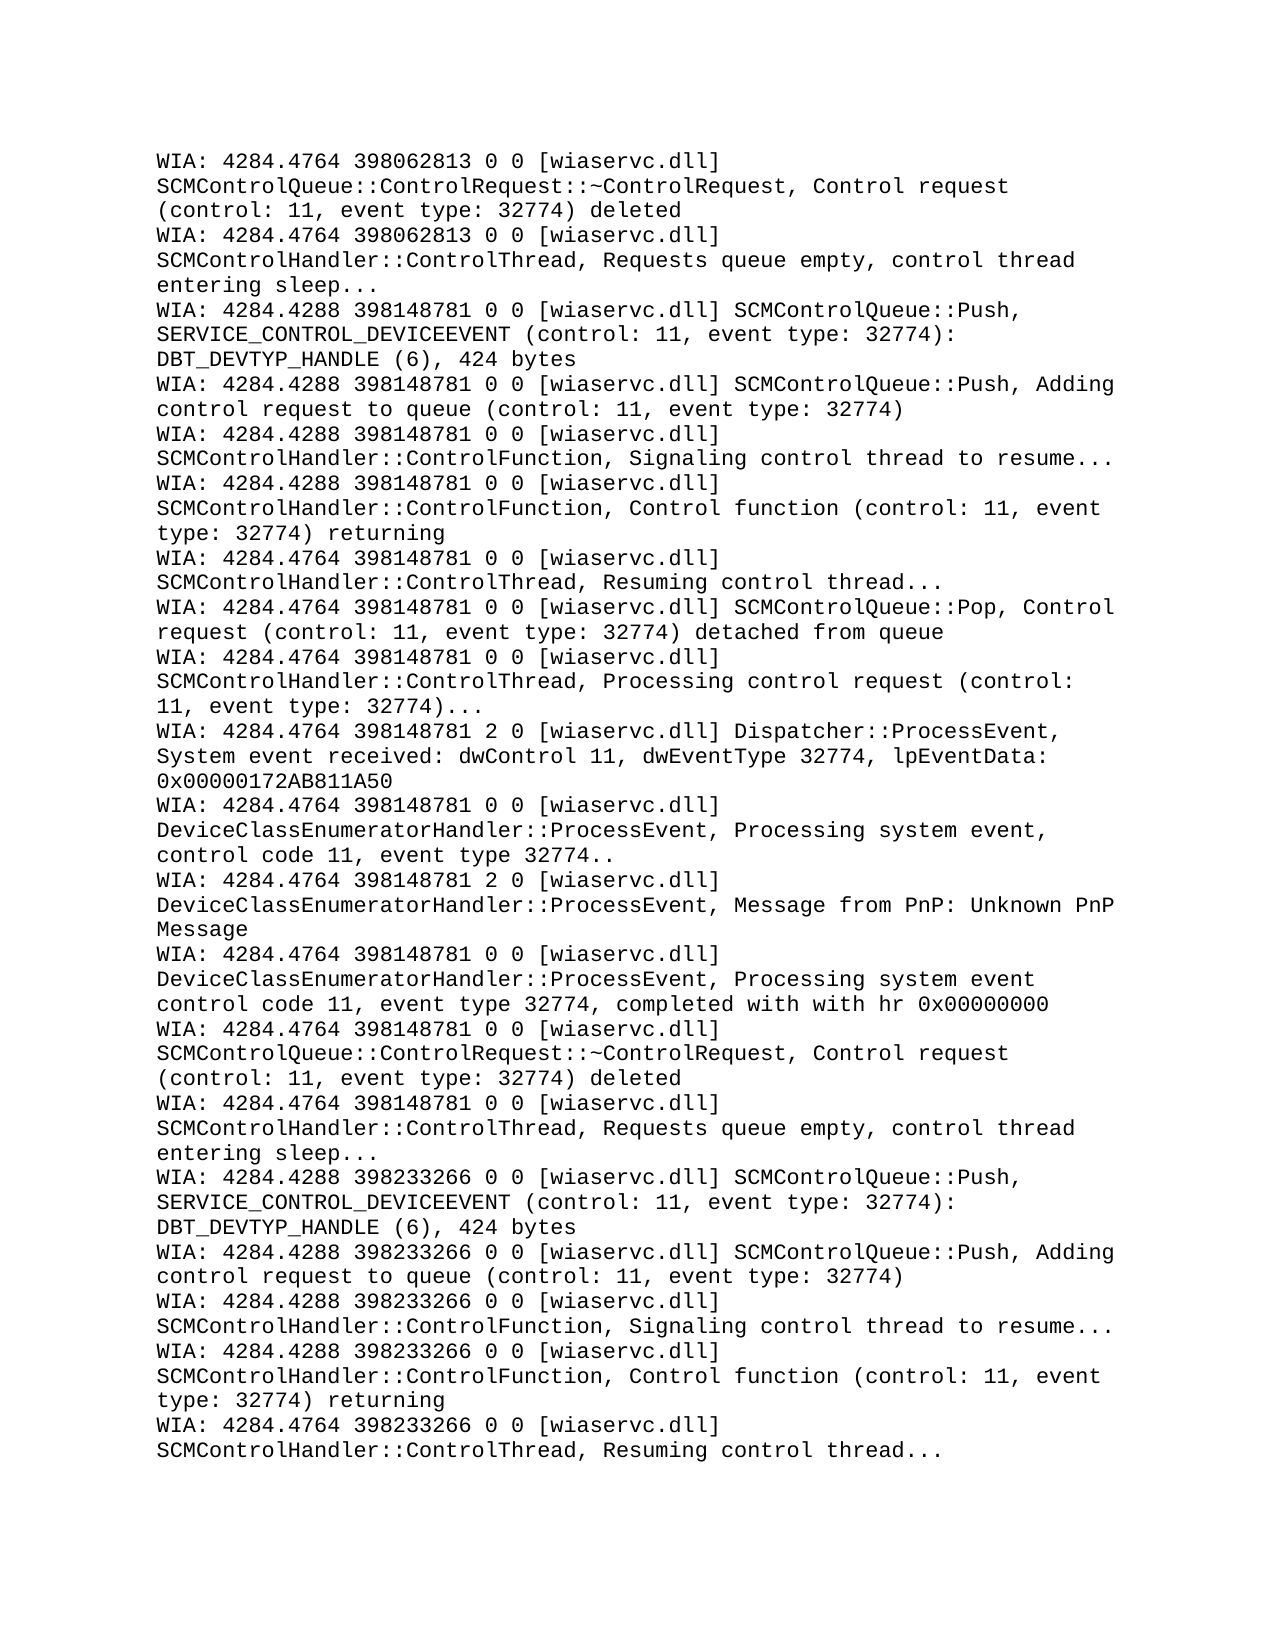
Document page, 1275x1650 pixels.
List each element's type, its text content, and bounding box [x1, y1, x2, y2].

text WIA: 4284.4764 398148781 0 0 [wiaservc.dll] SCMControlHandler::ControlThread, Processing control request (control: 11, event type: 32774)... [156, 646, 1118, 720]
text WIA: 4284.4288 398233266 0 0 [wiaservc.dll] SCMControlHandler::ControlFunction, Signaling control thread to resume... [156, 1290, 1118, 1340]
text WIA: 4284.4764 398148781 2 0 [wiaservc.dll] DeviceClassEnumeratorHandler::ProcessEvent, Message from PnP: Unknown PnP Message [156, 869, 1118, 943]
text WIA: 4284.4764 398062813 0 0 [wiaservc.dll] SCMControlQueue::ControlRequest::~ControlRequest, Control request (control: 11, event type: 32774) deleted [156, 150, 1118, 224]
text WIA: 4284.4288 398148781 0 0 [wiaservc.dll] SCMControlQueue::Push, SERVICE_CONTROL_DEVICEEVENT (control: 11, event type: 32774): DBT_DEVTYP_HANDLE (6), 424 bytes [156, 299, 1118, 373]
text WIA: 4284.4288 398148781 0 0 [wiaservc.dll] SCMControlHandler::ControlFunction, Control function (control: 11, event type: 32774) returning [156, 472, 1118, 547]
text WIA: 4284.4288 398233266 0 0 [wiaservc.dll] SCMControlQueue::Push, SERVICE_CONTROL_DEVICEEVENT (control: 11, event type: 32774): DBT_DEVTYP_HANDLE (6), 424 bytes [156, 1166, 1118, 1241]
text WIA: 4284.4288 398233266 0 0 [wiaservc.dll] SCMControlHandler::ControlFunction, Control function (control: 11, event type: 32774) returning [156, 1340, 1118, 1414]
text WIA: 4284.4764 398148781 0 0 [wiaservc.dll] SCMControlQueue::Pop, Control request (control: 11, event type: 32774) detached from queue [156, 596, 1118, 646]
text WIA: 4284.4288 398233266 0 0 [wiaservc.dll] SCMControlQueue::Push, Adding control request to queue (control: 11, event type: 32774) [156, 1241, 1118, 1290]
text WIA: 4284.4764 398148781 0 0 [wiaservc.dll] DeviceClassEnumeratorHandler::ProcessEvent, Processing system event, control code 11, event type 32774.. [156, 794, 1118, 869]
text WIA: 4284.4764 398233266 0 0 [wiaservc.dll] SCMControlHandler::ControlThread, Resuming control thread... [156, 1414, 1118, 1464]
text WIA: 4284.4288 398148781 0 0 [wiaservc.dll] SCMControlQueue::Push, Adding control request to queue (control: 11, event type: 32774) [156, 373, 1118, 423]
text WIA: 4284.4764 398148781 2 0 [wiaservc.dll] Dispatcher::ProcessEvent, System event received: dwControl 11, dwEventType 32774, lpEventData: 0x00000172AB811A50 [156, 720, 1118, 794]
text WIA: 4284.4764 398148781 0 0 [wiaservc.dll] SCMControlHandler::ControlThread, Requests queue empty, control thread entering sleep... [156, 1092, 1118, 1166]
text WIA: 4284.4288 398148781 0 0 [wiaservc.dll] SCMControlHandler::ControlFunction, Signaling control thread to resume... [156, 423, 1118, 472]
text WIA: 4284.4764 398148781 0 0 [wiaservc.dll] SCMControlQueue::ControlRequest::~ControlRequest, Control request (control: 11, event type: 32774) deleted [156, 1018, 1118, 1092]
text WIA: 4284.4764 398148781 0 0 [wiaservc.dll] SCMControlHandler::ControlThread, Resuming control thread... [156, 547, 1118, 596]
text WIA: 4284.4764 398062813 0 0 [wiaservc.dll] SCMControlHandler::ControlThread, Requests queue empty, control thread entering sleep... [156, 224, 1118, 299]
text WIA: 4284.4764 398148781 0 0 [wiaservc.dll] DeviceClassEnumeratorHandler::ProcessEvent, Processing system event control code 11, event type 32774, completed with with hr 0x00000000 [156, 943, 1118, 1018]
